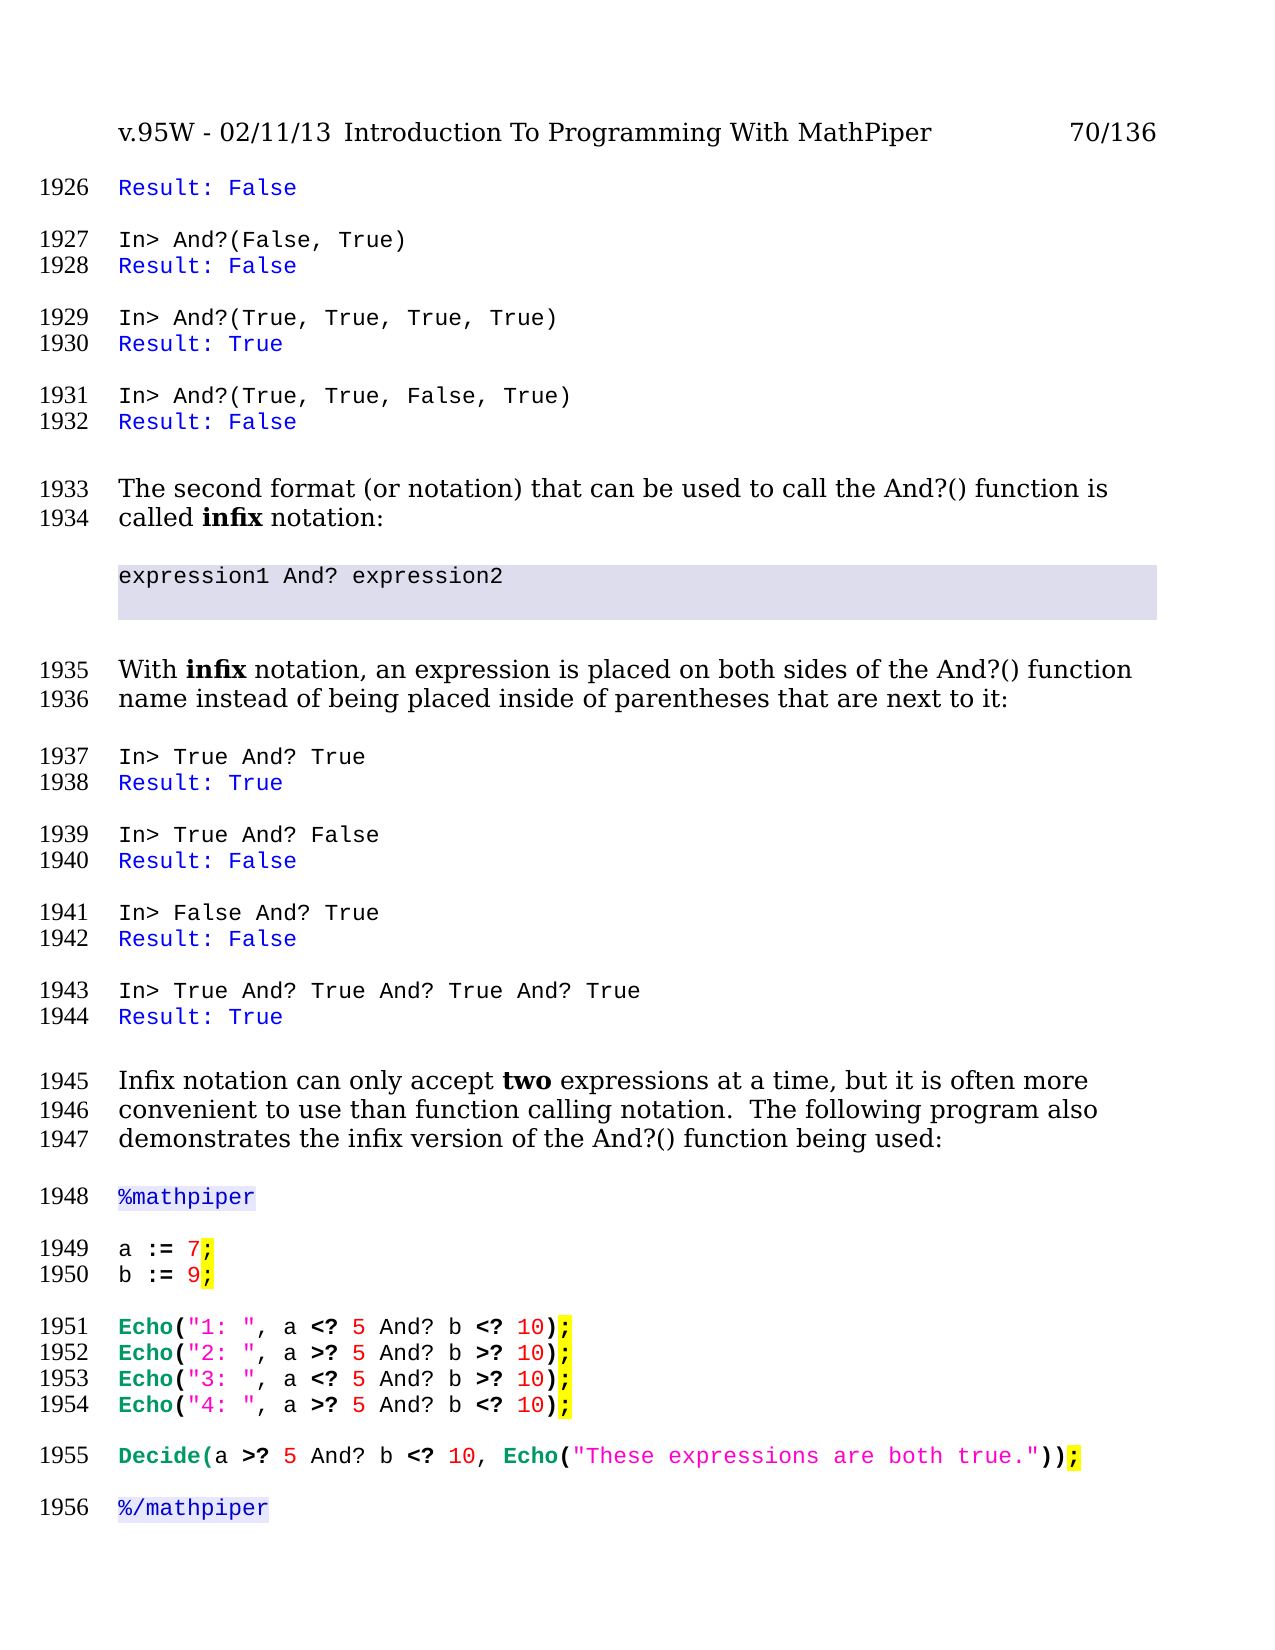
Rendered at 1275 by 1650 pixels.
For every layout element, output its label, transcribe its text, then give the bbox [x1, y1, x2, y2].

text Echo("3: ", a <? 5 And? b >? 10); [118, 1367, 1157, 1393]
text In> False And? True [118, 901, 1157, 927]
text Result: False [118, 927, 1157, 953]
text In> And?(False, True) [118, 229, 1157, 254]
text Decide(a >? 5 And? b <? 10, Echo("These expressions are both true.")); [118, 1445, 1157, 1471]
text Echo("2: ", a >? 5 And? b >? 10); [118, 1341, 1157, 1367]
text b := 9; [118, 1263, 1157, 1289]
text Result: False [118, 177, 1157, 203]
text In> True And? True And? True And? True [118, 979, 1157, 1005]
text With infix notation, an expression is placed on both sides of the And?() function name instead of being placed inside of parentheses that are next to it: [118, 655, 1157, 714]
text Result: True [118, 332, 1157, 358]
text Result: False [118, 254, 1157, 281]
text a := 7; [118, 1237, 1157, 1263]
text Result: False [118, 410, 1157, 436]
text In> And?(True, True, False, True) [118, 384, 1157, 410]
text Echo("4: ", a >? 5 And? b <? 10); [118, 1393, 1157, 1419]
text %/mathpiper [118, 1497, 1157, 1523]
table_header expression1 And? expression2 [118, 565, 1157, 620]
text In> True And? True [118, 746, 1157, 772]
text Infix notation can only accept two expressions at a time, but it is often more convenient to use than function calling notation. The following program also demonstrates the infix version of the And?() function being used: [118, 1066, 1157, 1153]
text In> True And? False [118, 823, 1157, 849]
text %mathpiper [118, 1186, 1157, 1211]
text Result: True [118, 772, 1157, 797]
text The second format (or notation) that can be used to call the And?() function is called infix notation: [118, 474, 1157, 533]
text Result: False [118, 849, 1157, 875]
text In> And?(True, True, True, True) [118, 306, 1157, 332]
text Echo("1: ", a <? 5 And? b <? 10); [118, 1315, 1157, 1341]
text Result: True [118, 1005, 1157, 1031]
